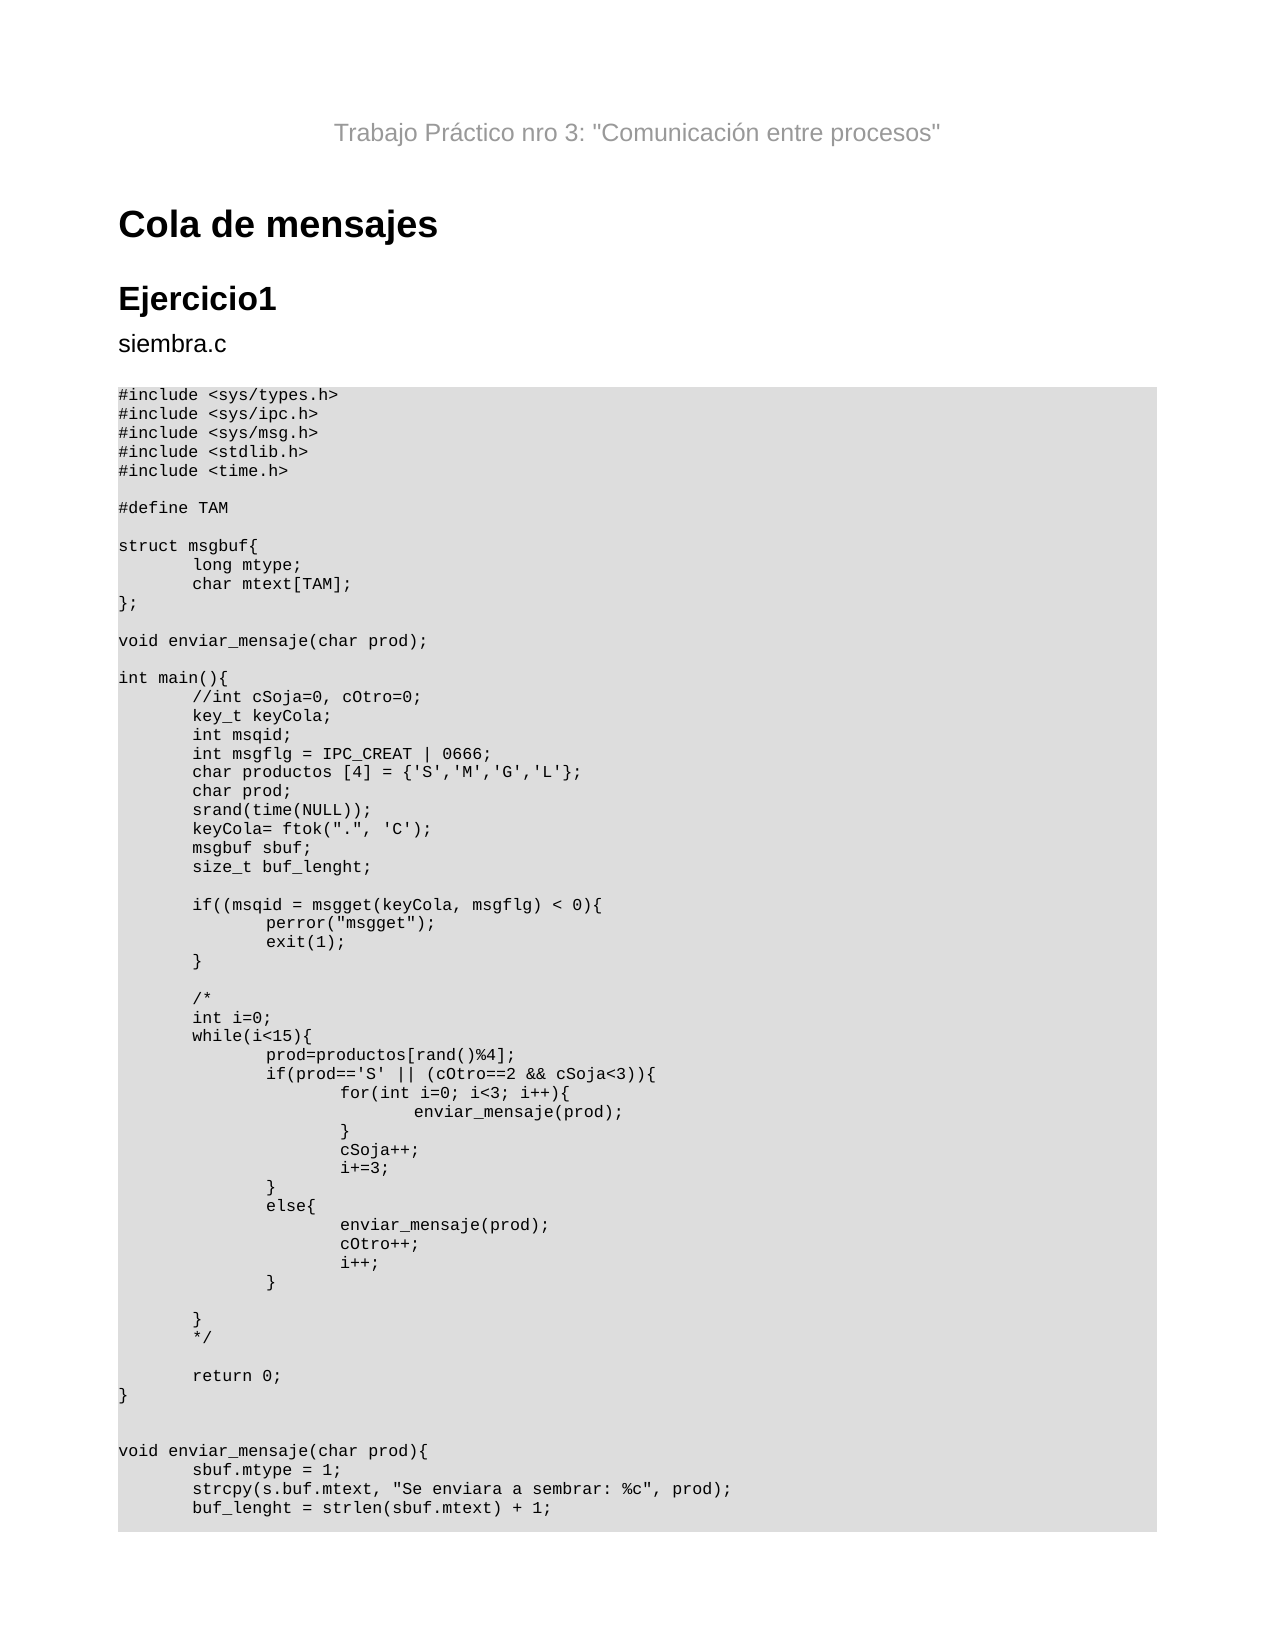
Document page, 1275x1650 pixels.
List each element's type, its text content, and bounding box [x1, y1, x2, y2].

text cSoja++; [118, 1141, 1157, 1160]
text void enviar_mensaje(char prod){ [118, 1443, 1157, 1462]
text char prod; [118, 783, 1157, 802]
text enviar_mensaje(prod); [118, 1217, 1157, 1235]
text siembra.c [118, 329, 1157, 358]
text perror("msgget"); [118, 915, 1157, 934]
text cOtro++; [118, 1235, 1157, 1254]
text }; [118, 594, 1157, 613]
text sbuf.mtype = 1; [118, 1462, 1157, 1481]
subtitle Ejercicio1 [118, 278, 1157, 317]
text } [118, 1179, 1157, 1198]
text if((msqid = msgget(keyCola, msgflg) < 0){ [118, 896, 1157, 915]
text msgbuf sbuf; [118, 839, 1157, 858]
text #define TAM [118, 500, 1157, 519]
text int main(){ [118, 670, 1157, 689]
text #include <sys/types.h> [118, 387, 1157, 406]
text int i=0; [118, 1009, 1157, 1028]
text for(int i=0; i<3; i++){ [118, 1084, 1157, 1103]
text #include <sys/ipc.h> [118, 406, 1157, 425]
text char mtext[TAM]; [118, 576, 1157, 594]
text enviar_mensaje(prod); [118, 1103, 1157, 1122]
text } [118, 1273, 1157, 1292]
text } [118, 953, 1157, 971]
text buf_lenght = strlen(sbuf.mtext) + 1; [118, 1499, 1157, 1518]
text key_t keyCola; [118, 707, 1157, 726]
text //int cSoja=0, cOtro=0; [118, 689, 1157, 707]
text int msqid; [118, 726, 1157, 745]
text keyCola= ftok(".", 'C'); [118, 821, 1157, 839]
text exit(1); [118, 934, 1157, 953]
text prod=productos[rand()%4]; [118, 1047, 1157, 1066]
text char productos [4] = {'S','M','G','L'}; [118, 764, 1157, 783]
text i+=3; [118, 1160, 1157, 1179]
text #include <stdlib.h> [118, 443, 1157, 462]
text int msgflg = IPC_CREAT | 0666; [118, 745, 1157, 764]
text void enviar_mensaje(char prod); [118, 632, 1157, 651]
text } [118, 1122, 1157, 1141]
text while(i<15){ [118, 1028, 1157, 1047]
text struct msgbuf{ [118, 538, 1157, 557]
text i++; [118, 1254, 1157, 1273]
text if(prod=='S' || (cOtro==2 && cSoja<3)){ [118, 1066, 1157, 1084]
text long mtype; [118, 557, 1157, 576]
text return 0; [118, 1367, 1157, 1386]
text #include <time.h> [118, 462, 1157, 481]
subtitle Cola de mensajes [118, 201, 1157, 245]
text else{ [118, 1198, 1157, 1217]
text /* [118, 990, 1157, 1009]
text size_t buf_lenght; [118, 858, 1157, 877]
text #include <sys/msg.h> [118, 425, 1157, 443]
text } [118, 1386, 1157, 1405]
text */ [118, 1330, 1157, 1348]
text strcpy(s.buf.mtext, "Se enviara a sembrar: %c", prod); [118, 1481, 1157, 1499]
text } [118, 1311, 1157, 1330]
text srand(time(NULL)); [118, 802, 1157, 821]
